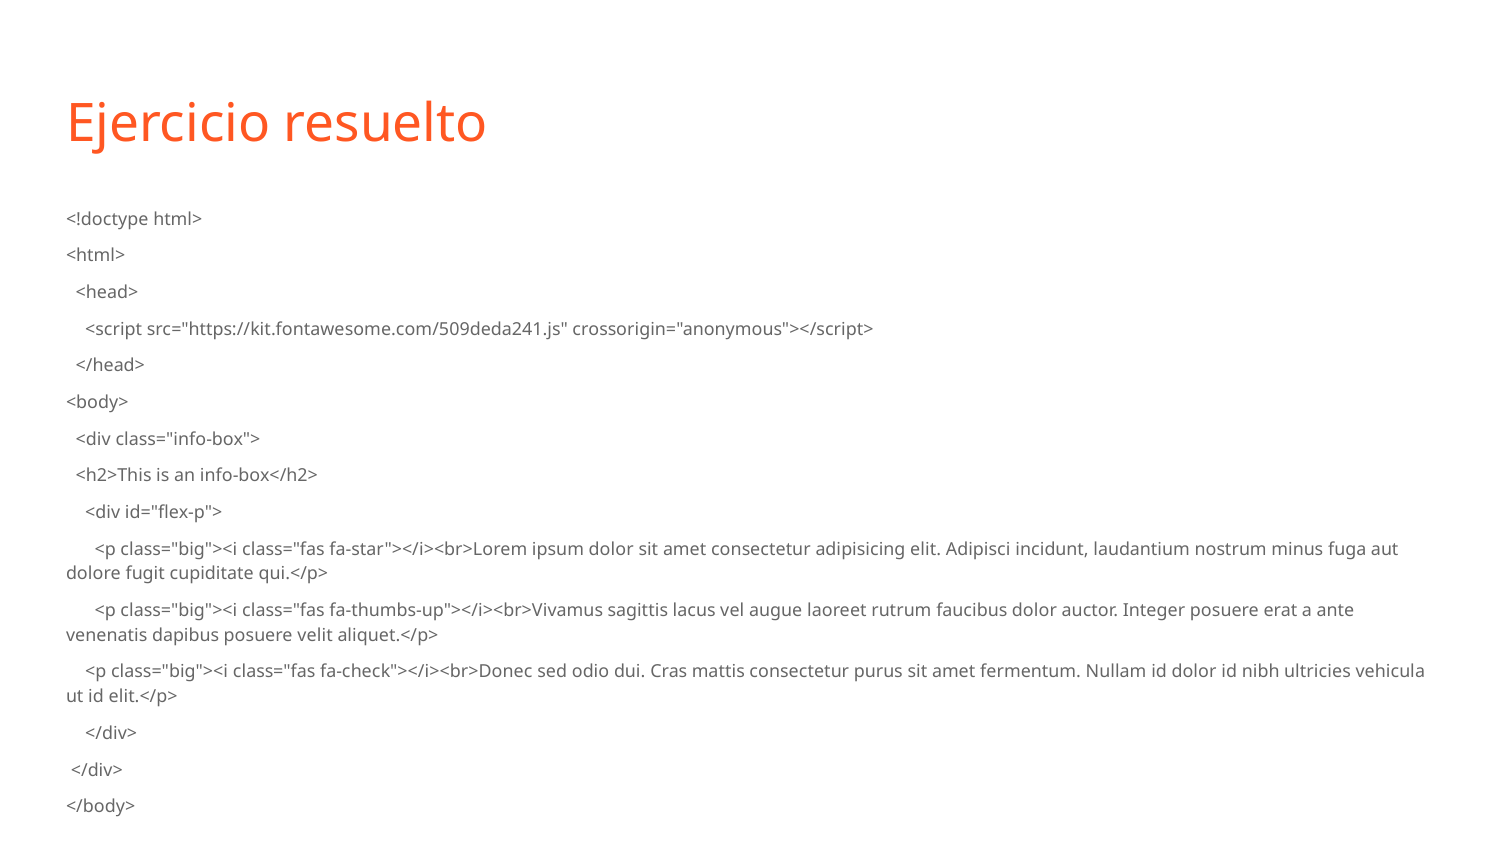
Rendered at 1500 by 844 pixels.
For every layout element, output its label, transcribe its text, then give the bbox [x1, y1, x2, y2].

title Ejercicio resuelto [51, 72, 1449, 167]
list <!doctype html> <html> <head> <script src="https://kit.fontawesome.com/509deda241.js" crossorigin="anonymous"></script> </head> <body> <div class="info-box"> <h2>This is an info-box</h2> <div id="flex-p"> <p class="big"><i class="fas fa-star"></i><br>Lorem ipsum dolor sit amet consectetur adipisicing elit. Adipisci incidunt, laudantium nostrum minus fuga aut dolore fugit cupiditate qui.</p> <p class="big"><i class="fas fa-thumbs-up"></i><br>Vivamus sagittis lacus vel augue laoreet rutrum faucibus dolor auctor. Integer posuere erat a ante venenatis dapibus posuere velit aliquet.</p> <p class="big"><i class="fas fa-check"></i><br>Donec sed odio dui. Cras mattis consectetur purus sit amet fermentum. Nullam id dolor id nibh ultricies vehicula ut id elit.</p> </div> </div> </body> [51, 189, 1449, 844]
